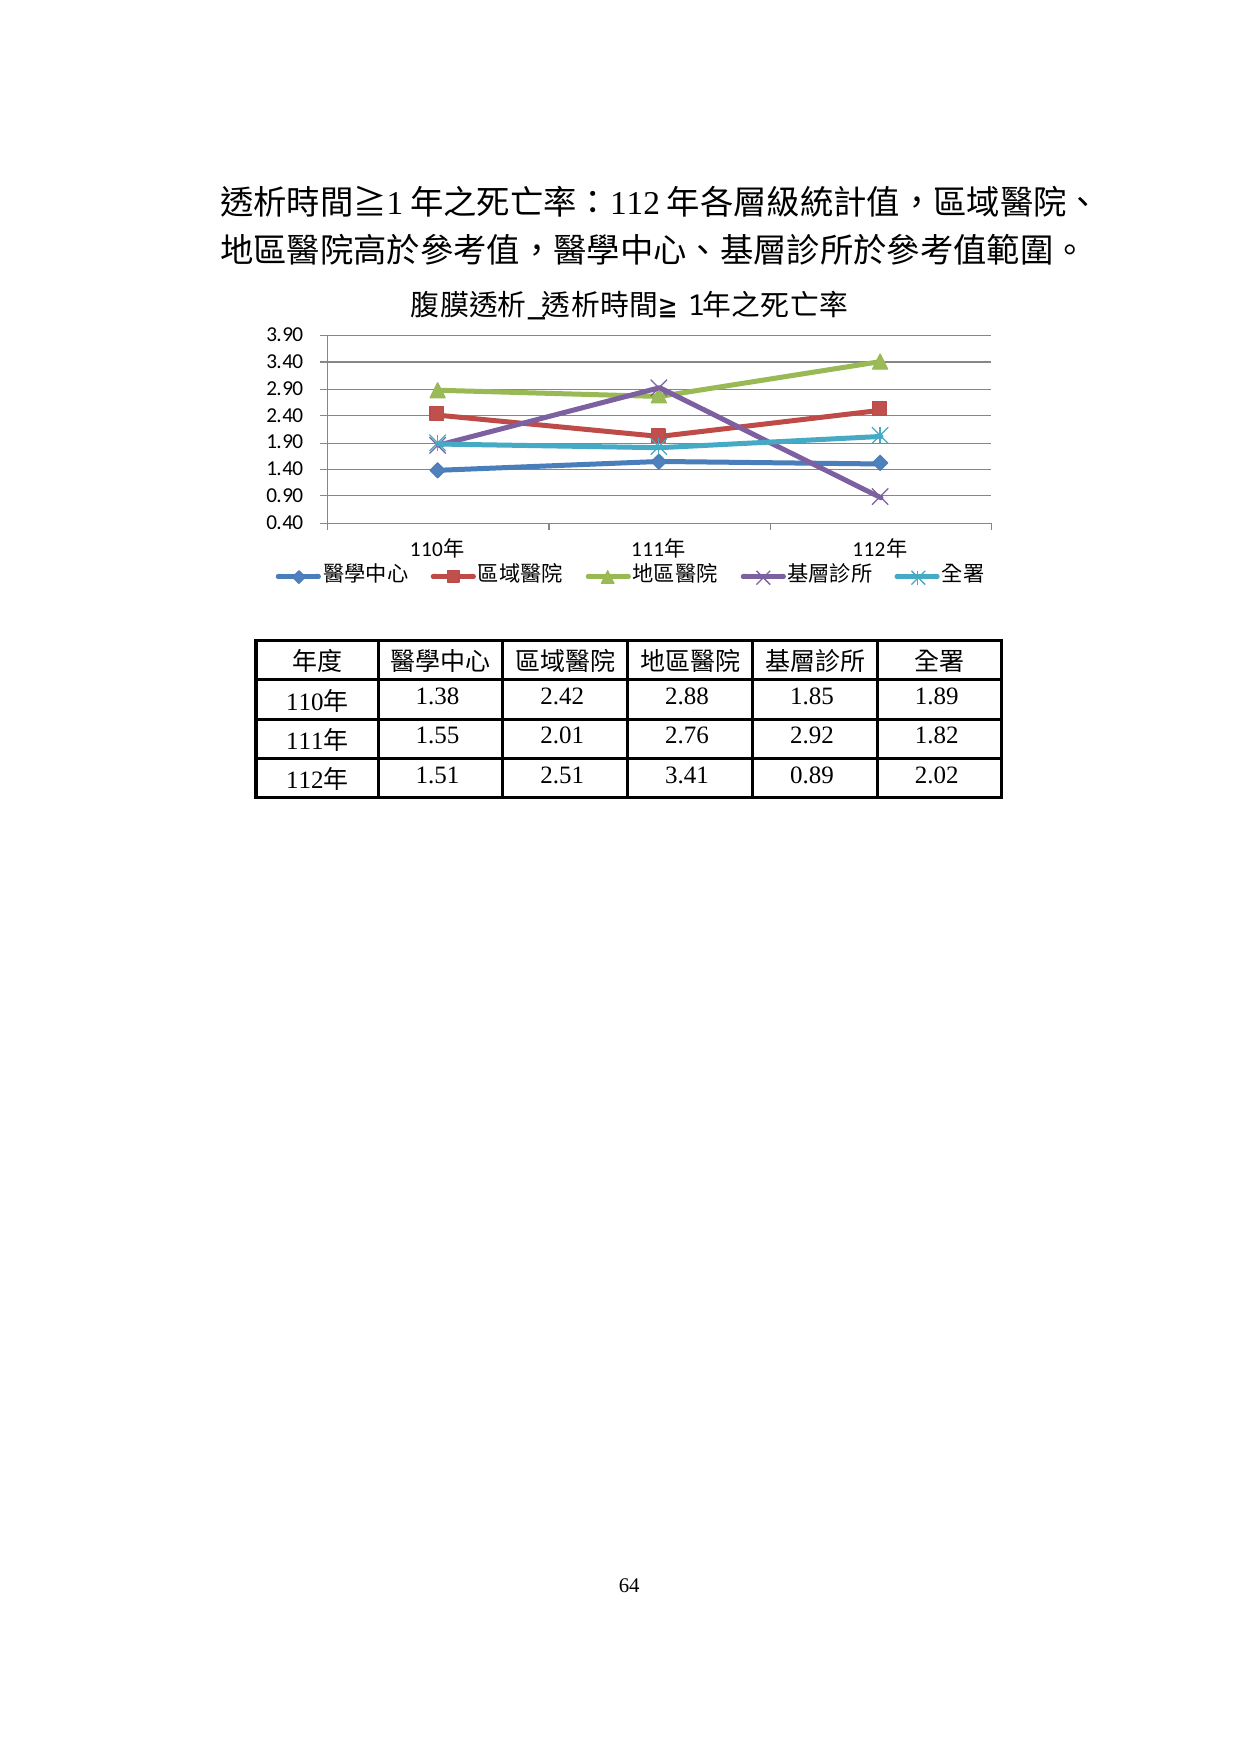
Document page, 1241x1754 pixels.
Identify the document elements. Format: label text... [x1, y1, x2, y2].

table_cell 2.76 [629, 721, 751, 757]
table_cell 1.82 [879, 721, 1000, 757]
table_cell 2.02 [879, 760, 1000, 796]
table_cell 3.41 [629, 760, 751, 796]
table_cell 2.92 [754, 721, 876, 757]
table_cell 110年 [258, 681, 377, 717]
table_cell 2.51 [504, 760, 626, 796]
table_cell 1.38 [380, 681, 501, 717]
table_cell 112年 [258, 760, 377, 796]
table_cell 1.89 [879, 681, 1000, 717]
text 透析時間≧1年之死亡率：112年各層級統計值，區域醫院、地區醫院高於參考值，醫學中心、基層診所於參考值範圍。 [220, 176, 1111, 272]
table_cell 2.01 [504, 721, 626, 757]
table_header 區域醫院 [504, 642, 626, 678]
table_header 全署 [879, 642, 1000, 678]
table_cell 1.51 [380, 760, 501, 796]
table_header 年度 [258, 642, 377, 678]
table_header 基層診所 [754, 642, 876, 678]
table_cell 0.89 [754, 760, 876, 796]
table_cell 1.85 [754, 681, 876, 717]
table_header 地區醫院 [629, 642, 751, 678]
table_cell 1.55 [380, 721, 501, 757]
table_cell 2.42 [504, 681, 626, 717]
table_header 醫學中心 [380, 642, 501, 678]
table_cell 111年 [258, 721, 377, 757]
table_cell 2.88 [629, 681, 751, 717]
